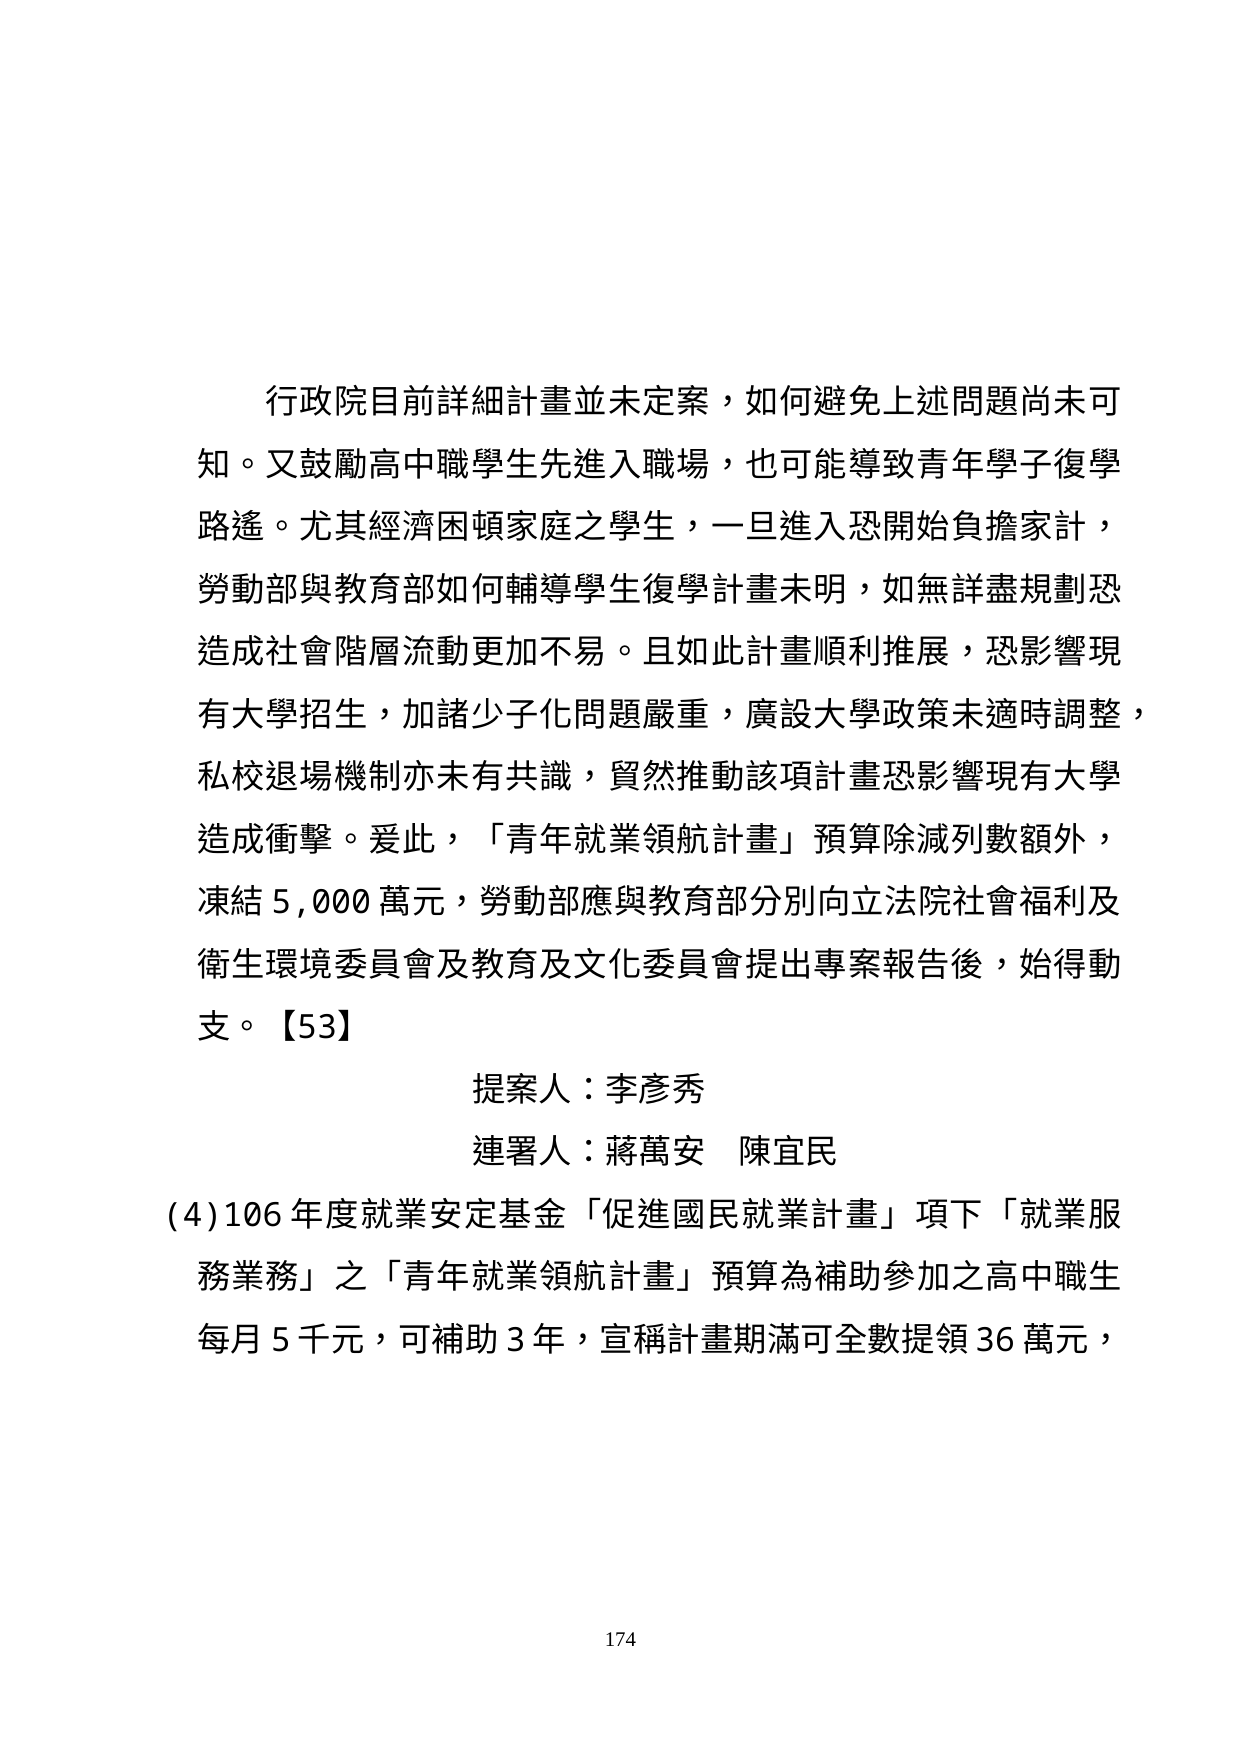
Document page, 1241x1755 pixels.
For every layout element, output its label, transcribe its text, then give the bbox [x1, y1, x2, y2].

text 行政院目前詳細計畫並未定案，如何避免上述問題尚未可知。又鼓勵高中職學生先進入職場，也可能導致青年學子復學路遙。尤其經濟困頓家庭之學生，一旦進入恐開始負擔家計，勞動部與教育部如何輔導學生復學計畫未明，如無詳盡規劃恐造成社會階層流動更加不易。且如此計畫順利推展，恐影響現有大學招生，加諸少子化問題嚴重，廣設大學政策未適時調整，私校退場機制亦未有共識，貿然推動該項計畫恐影響現有大學造成衝擊。爰此，「青年就業領航計畫」預算除減列數額外，凍結5,000萬元，勞動部應與教育部分別向立法院社會福利及衛生環境委員會及教育及文化委員會提出專案報告後，始得動支。【53】 [197, 358, 1122, 1045]
text (4)106年度就業安定基金「促進國民就業計畫」項下「就業服務業務」之「青年就業領航計畫」預算為補助參加之高中職生每月5千元，可補助3年，宣稱計畫期滿可全數提領36萬元， [162, 1170, 1122, 1358]
text 連署人：蔣萬安 陳宜民 [197, 1108, 1122, 1170]
text 提案人：李彥秀 [197, 1045, 1122, 1108]
